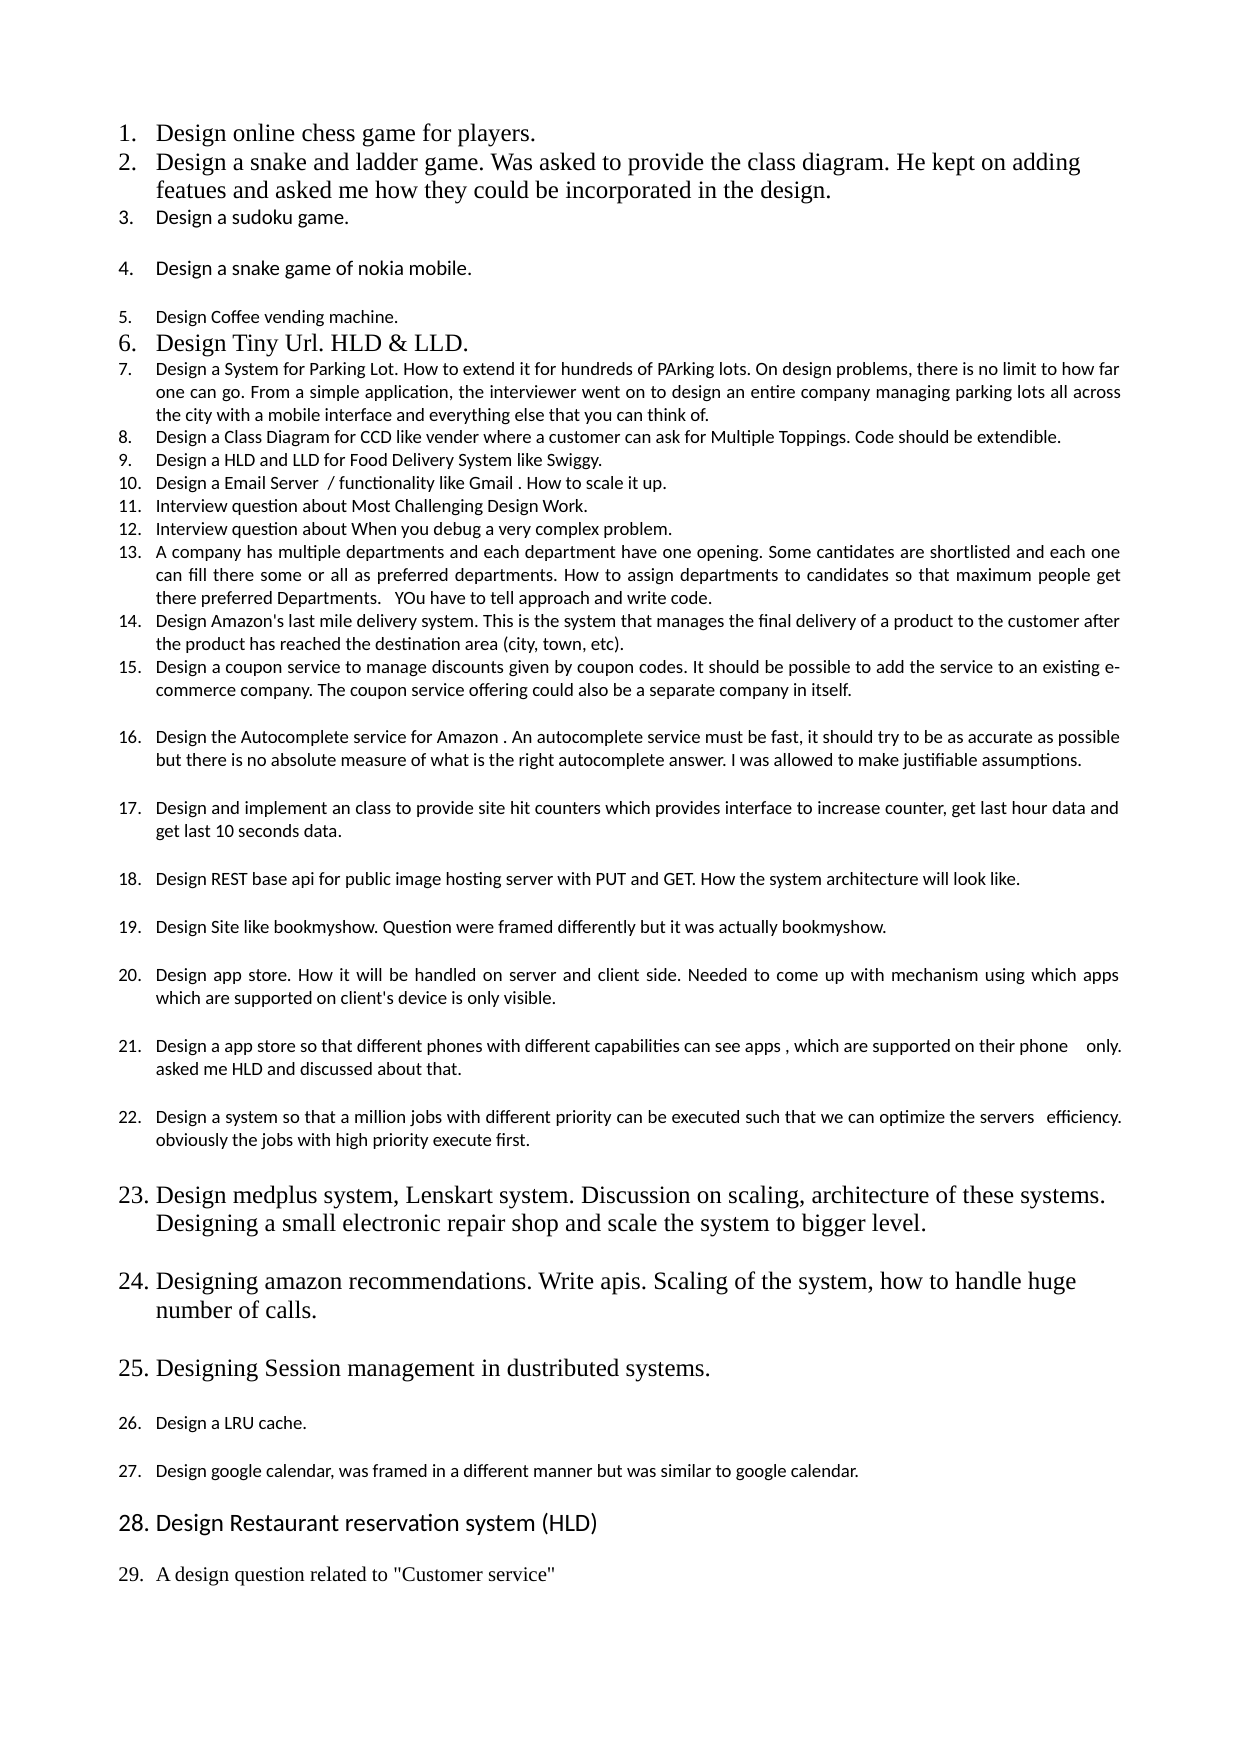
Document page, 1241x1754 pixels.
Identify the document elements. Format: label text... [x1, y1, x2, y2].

list Design a snake and ladder game. Was asked to provide the class diagram. He kept on adding featues and asked me how they could be incorporated in the design. [118, 147, 1122, 204]
list Design the Autocomplete service for Amazon . An autocomplete service must be fast, it should try to be as accurate as possible but there is no absolute measure of what is the right autocomplete answer. I was allowed to make justifiable assumptions. [118, 726, 1122, 771]
list Design a sudoku game. [118, 204, 1122, 230]
list Design a HLD and LLD for Food Delivery System like Swiggy. [118, 448, 1122, 471]
list Interview question about Most Challenging Design Work. [118, 494, 1122, 517]
list Design a System for Parking Lot. How to extend it for hundreds of PArking lots. On design problems, there is no limit to how far one can go. From a simple application, the interviewer went on to design an entire company managing parking lots all across the city with a mobile interface and everything else that you can think of. [118, 357, 1122, 426]
list Design Amazon's last mile delivery system. This is the system that manages the final delivery of a product to the customer after the product has reached the destination area (city, town, etc). [118, 609, 1122, 655]
list Design a system so that a million jobs with different priority can be executed such that we can optimize the servers efficiency. obviously the jobs with high priority execute first. [118, 1105, 1122, 1151]
list Design Site like bookmyshow. Question were framed differently but it was actually bookmyshow. [118, 915, 1122, 938]
list A company has multiple departments and each department have one opening. Some cantidates are shortlisted and each one can fill there some or all as preferred departments. How to assign departments to candidates so that maximum people get there preferred Departments. YOu have to tell approach and write code. [118, 540, 1122, 609]
list Design REST base api for public image hosting server with PUT and GET. How the system architecture will look like. [118, 867, 1122, 890]
list Designing amazon recommendations. Write apis. Scaling of the system, how to handle huge number of calls. [118, 1266, 1122, 1324]
list Design Tiny Url. HLD & LLD. [118, 328, 1122, 357]
list Design a Email Server / functionality like Gmail . How to scale it up. [118, 471, 1122, 494]
list Design app store. How it will be handled on server and client side. Needed to come up with mechanism using which apps which are supported on client's device is only visible. [118, 963, 1122, 1009]
list Design medplus system, Lenskart system. Discussion on scaling, architecture of these systems. Designing a small electronic repair shop and scale the system to bigger level. [118, 1180, 1122, 1237]
list A design question related to "Customer service" [118, 1562, 1122, 1586]
list Design Restaurant reservation system (HLD) [118, 1507, 1122, 1537]
list Designing Session management in dustributed systems. [118, 1353, 1122, 1382]
list Design google calendar, was framed in a different manner but was similar to google calendar. [118, 1459, 1122, 1482]
list Design a LRU cache. [118, 1411, 1122, 1434]
list Design a snake game of nokia mobile. [118, 255, 1122, 280]
list Design a coupon service to manage discounts given by coupon codes. It should be possible to add the service to an existing e-commerce company. The coupon service offering could also be a separate company in itself. [118, 655, 1122, 701]
list Design and implement an class to provide site hit counters which provides interface to increase counter, get last hour data and get last 10 seconds data. [118, 796, 1122, 842]
list Interview question about When you debug a very complex problem. [118, 517, 1122, 540]
list Design a Class Diagram for CCD like vender where a customer can ask for Multiple Toppings. Code should be extendible. [118, 426, 1122, 448]
list Design online chess game for players. [118, 118, 1122, 147]
list Design Coffee vending machine. [118, 305, 1122, 328]
list Design a app store so that different phones with different capabilities can see apps , which are supported on their phone only. asked me HLD and discussed about that. [118, 1034, 1122, 1080]
